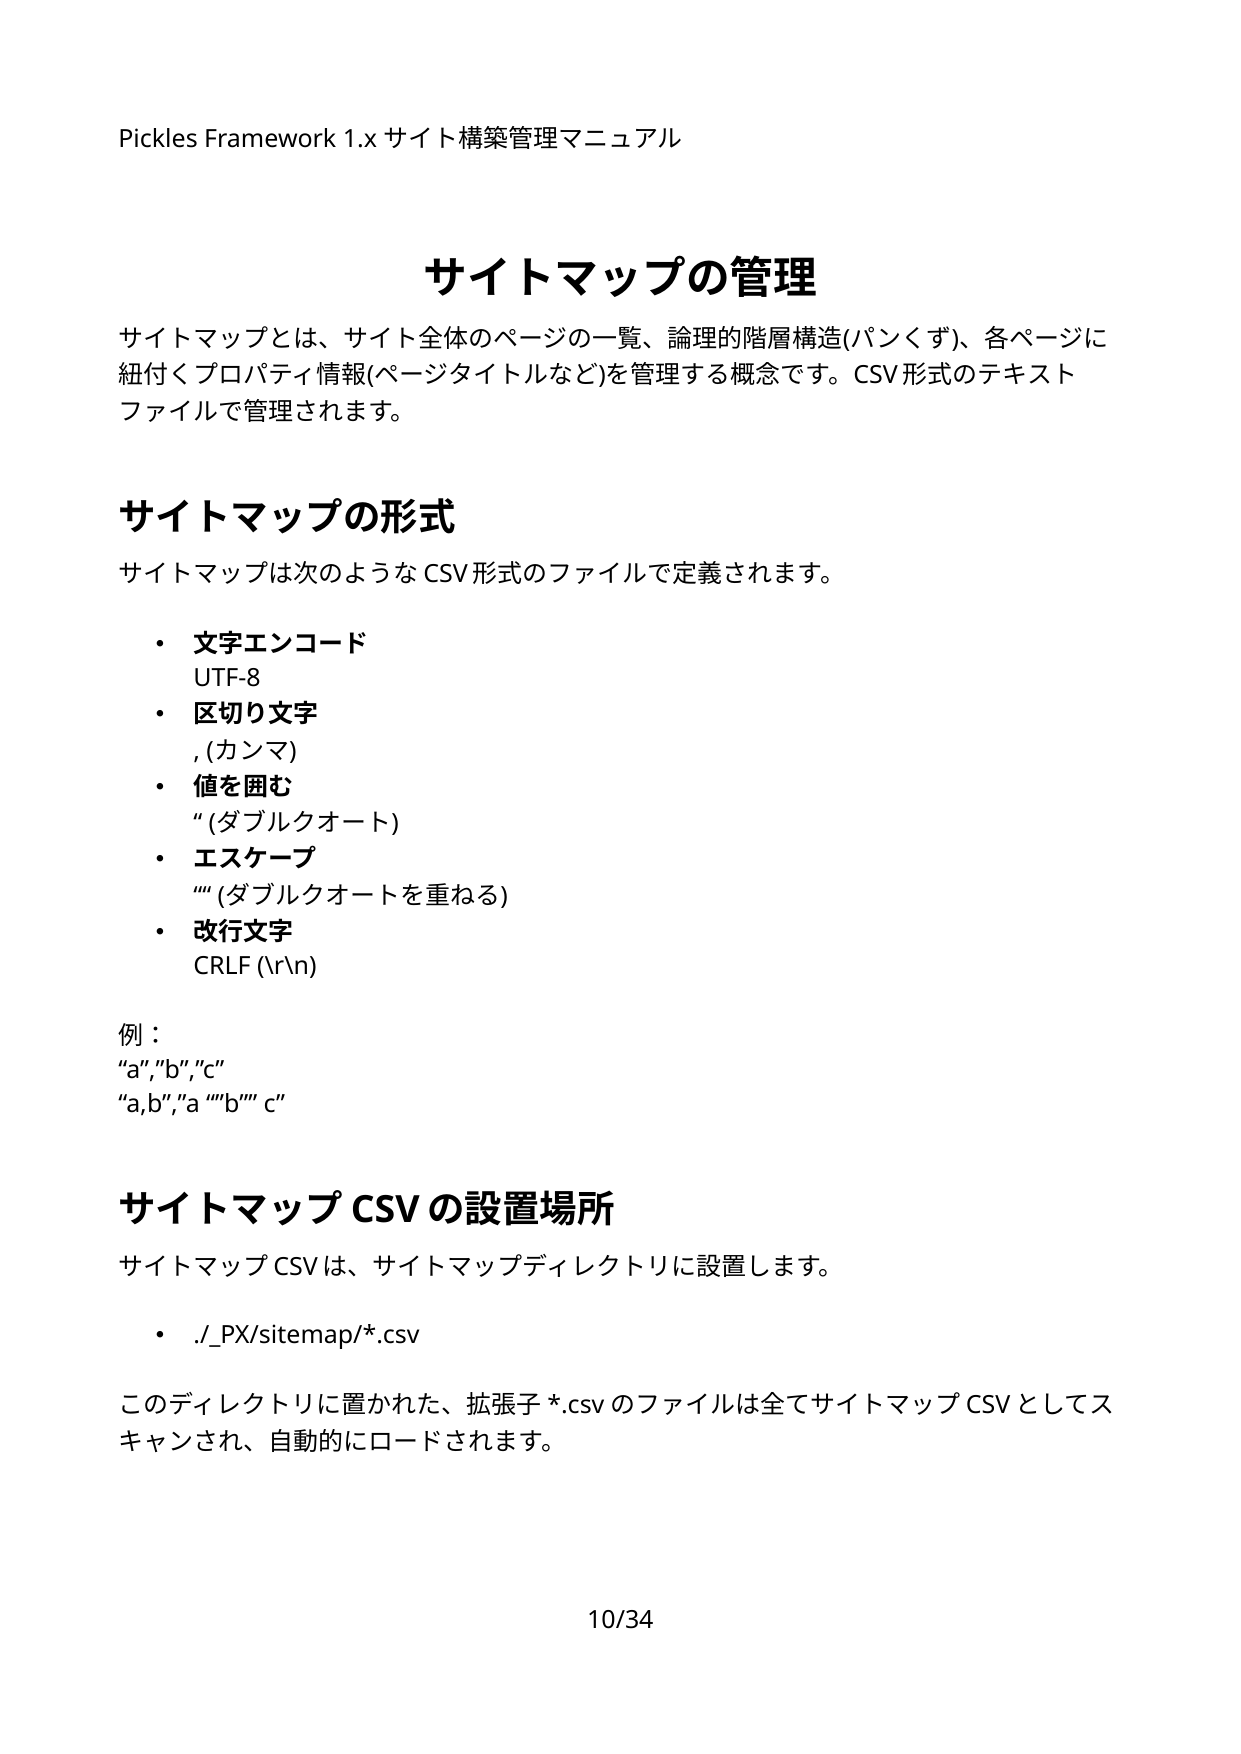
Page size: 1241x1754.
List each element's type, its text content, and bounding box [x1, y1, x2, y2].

list 区切り文字 , (カンマ) [156, 694, 1122, 766]
list 改行文字 CRLF (\r\n) [156, 911, 1122, 982]
text サイトマップとは、サイト全体のページの一覧、論理的階層構造(パンくず)、各ページに紐付くプロパティ情報(ページタイトルなど)を管理する概念です。CSV形式のテキストファイルで管理されます。 [118, 319, 1122, 427]
text “a”,”b”,”c” [118, 1052, 1122, 1086]
list エスケープ ““ (ダブルクオートを重ねる) [156, 839, 1122, 911]
subtitle サイトマップCSVの設置場所 [118, 1179, 1122, 1234]
subtitle サイトマップの形式 [118, 487, 1122, 541]
text サイトマップは次のようなCSV形式のファイルで定義されます。 [118, 553, 1122, 589]
list ./_PX/sitemap/*.csv [156, 1317, 1122, 1351]
text “a,b”,”a “”b”” c” [118, 1086, 1122, 1120]
text このディレクトリに置かれた、拡張子 *.csv のファイルは全てサイトマップCSVとしてスキャンされ、自動的にロードされます。 [118, 1385, 1122, 1457]
text 例： [118, 1016, 1122, 1052]
text サイトマップCSVは、サイトマップディレクトリに設置します。 [118, 1246, 1122, 1282]
list 値を囲む “ (ダブルクオート) [156, 766, 1122, 839]
subtitle サイトマップの管理 [118, 243, 1122, 306]
list 文字エンコード UTF-8 [156, 624, 1122, 694]
